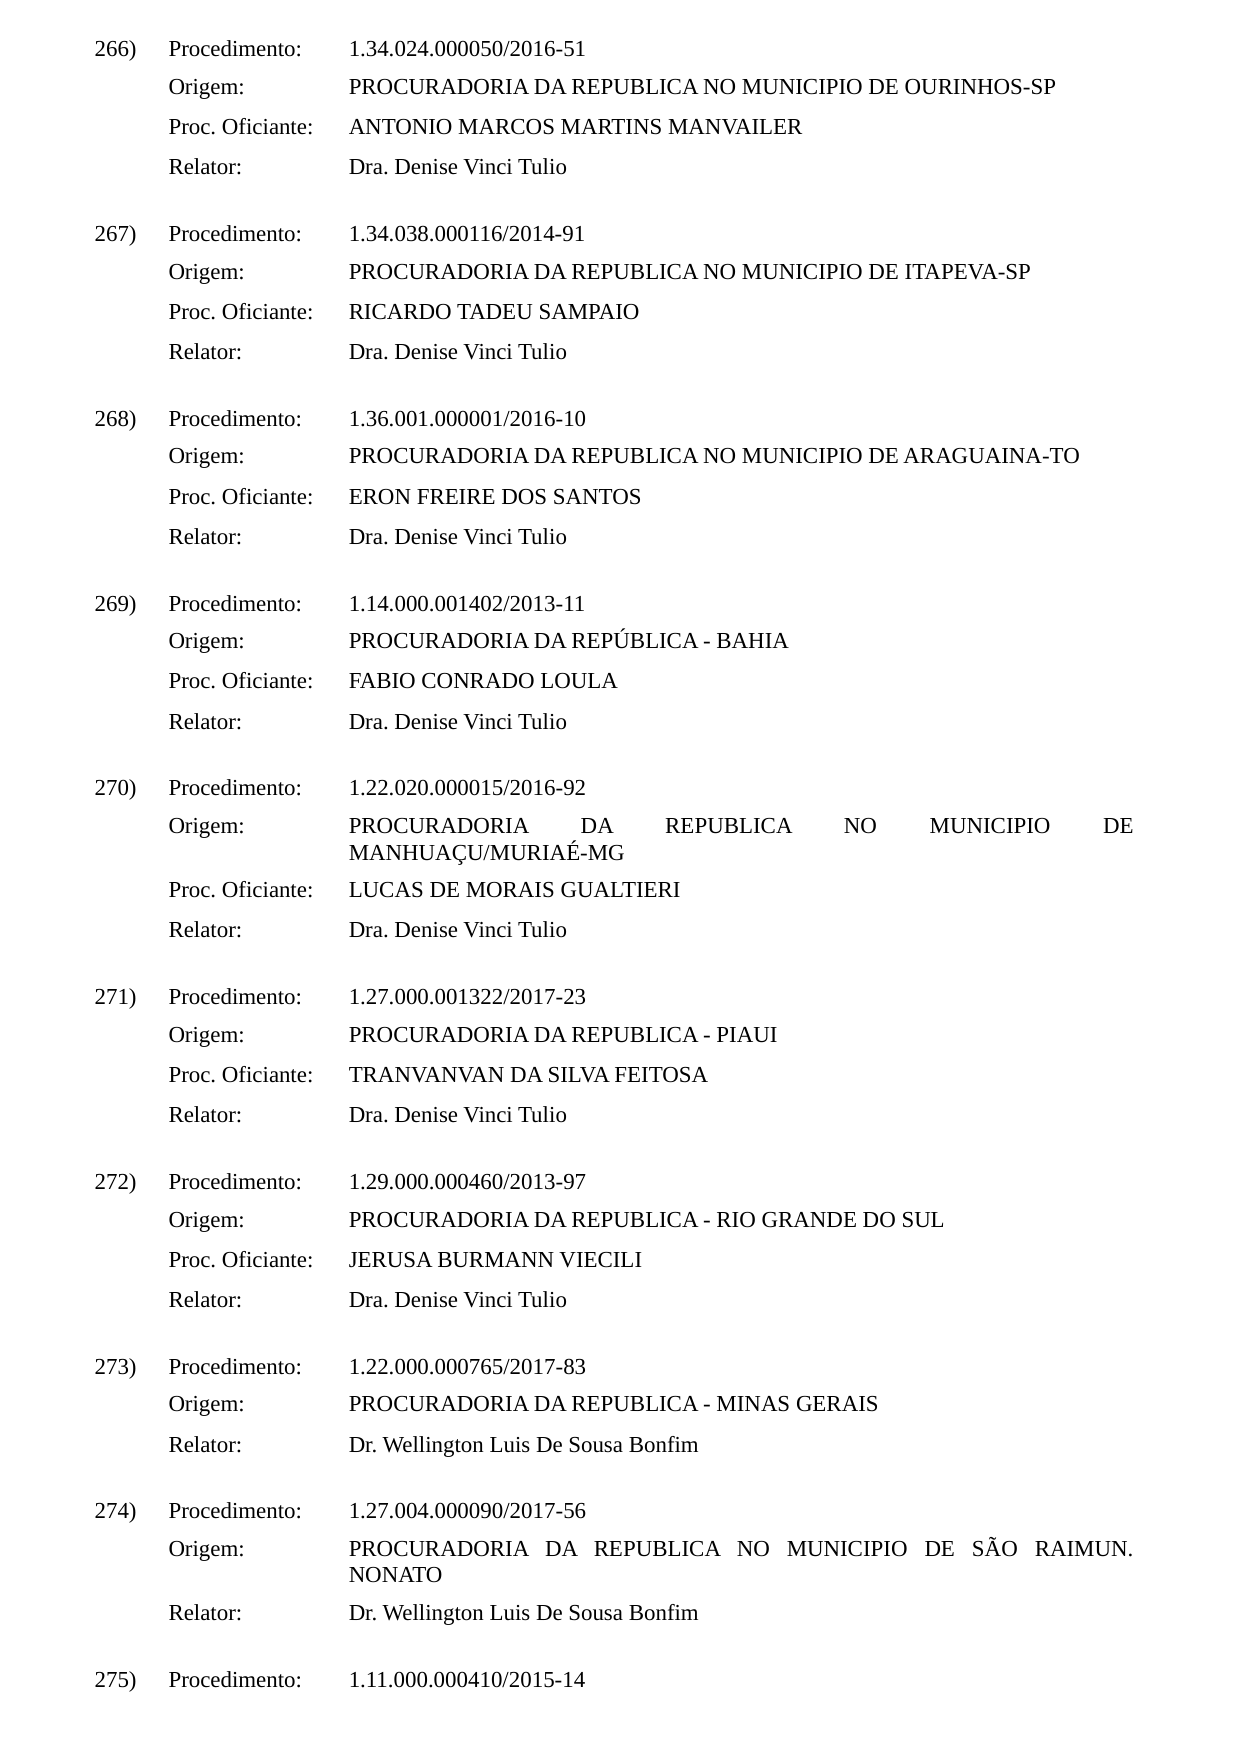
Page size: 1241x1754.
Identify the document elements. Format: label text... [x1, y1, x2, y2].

table_header Procedimento: [163, 1660, 343, 1698]
table_cell [89, 806, 162, 871]
table_cell Proc. Oficiante: [163, 292, 343, 332]
table_header 1.34.038.000116/2014-91 [343, 214, 1139, 252]
table_cell Origem: [163, 252, 343, 292]
table_cell [89, 67, 162, 107]
table_header 266) [89, 30, 162, 67]
table_cell [89, 1096, 162, 1136]
table_cell Origem: [163, 806, 343, 871]
table_cell Origem: [163, 1529, 343, 1593]
table_cell [89, 1529, 162, 1593]
table_cell PROCURADORIA DA REPUBLICA NO MUNICIPIO DE OURINHOS-SP [343, 67, 1139, 107]
table_cell Dr. Wellington Luis De Sousa Bonfim [343, 1425, 1139, 1465]
table_cell Dr. Wellington Luis De Sousa Bonfim [343, 1594, 1139, 1634]
table_cell PROCURADORIA DA REPÚBLICA - BAHIA [343, 622, 1139, 662]
table_cell Origem: [163, 1015, 343, 1055]
table_header 1.34.024.000050/2016-51 [343, 30, 1139, 67]
table_header 1.27.000.001322/2017-23 [343, 978, 1139, 1015]
table_cell PROCURADORIA DA REPUBLICA NO MUNICIPIO DE ITAPEVA-SP [343, 252, 1139, 292]
table_cell [89, 1200, 162, 1240]
table_cell PROCURADORIA DA REPUBLICA NO MUNICIPIO DE ARAGUAINA-TO [343, 437, 1139, 477]
table_cell [89, 911, 162, 951]
table_cell PROCURADORIA DA REPUBLICA NO MUNICIPIO DE SÃO RAIMUN. NONATO [343, 1529, 1139, 1593]
table_cell [89, 1055, 162, 1096]
table_cell PROCURADORIA DA REPUBLICA NO MUNICIPIO DE MANHUAÇU/MURIAÉ-MG [343, 806, 1139, 871]
table_cell Proc. Oficiante: [163, 1240, 343, 1280]
table_cell Proc. Oficiante: [163, 871, 343, 911]
table_cell PROCURADORIA DA REPUBLICA - MINAS GERAIS [343, 1385, 1139, 1425]
table_cell Dra. Denise Vinci Tulio [343, 333, 1139, 373]
table_cell [89, 702, 162, 742]
table_cell PROCURADORIA DA REPUBLICA - RIO GRANDE DO SUL [343, 1200, 1139, 1240]
table_header 1.36.001.000001/2016-10 [343, 399, 1139, 437]
table_cell [89, 1240, 162, 1280]
table_header 271) [89, 978, 162, 1015]
table_header 272) [89, 1162, 162, 1200]
table_header 1.22.000.000765/2017-83 [343, 1347, 1139, 1385]
table_cell Proc. Oficiante: [163, 108, 343, 148]
table_cell [89, 148, 162, 188]
table_cell [89, 333, 162, 373]
table_cell Dra. Denise Vinci Tulio [343, 148, 1139, 188]
table_cell FABIO CONRADO LOULA [343, 662, 1139, 702]
table_header 1.29.000.000460/2013-97 [343, 1162, 1139, 1200]
table_header 270) [89, 769, 162, 806]
table_cell [89, 292, 162, 332]
table_cell [89, 1594, 162, 1634]
table_cell Proc. Oficiante: [163, 662, 343, 702]
table_header Procedimento: [163, 769, 343, 806]
table_header 273) [89, 1347, 162, 1385]
table_cell Dra. Denise Vinci Tulio [343, 702, 1139, 742]
table_header Procedimento: [163, 1162, 343, 1200]
table_cell Relator: [163, 702, 343, 742]
table_header Procedimento: [163, 1347, 343, 1385]
table_cell PROCURADORIA DA REPUBLICA - PIAUI [343, 1015, 1139, 1055]
table_header 1.22.020.000015/2016-92 [343, 769, 1139, 806]
table_cell [89, 517, 162, 557]
table_cell ERON FREIRE DOS SANTOS [343, 477, 1139, 517]
table_cell Relator: [163, 333, 343, 373]
table_cell JERUSA BURMANN VIECILI [343, 1240, 1139, 1280]
table_cell [89, 477, 162, 517]
table_cell Relator: [163, 1594, 343, 1634]
table_cell Relator: [163, 148, 343, 188]
table_header 268) [89, 399, 162, 437]
table_cell Dra. Denise Vinci Tulio [343, 517, 1139, 557]
table_cell LUCAS DE MORAIS GUALTIERI [343, 871, 1139, 911]
table_header 274) [89, 1492, 162, 1529]
table_header 267) [89, 214, 162, 252]
table_header Procedimento: [163, 584, 343, 622]
table_cell Origem: [163, 1385, 343, 1425]
table_cell Relator: [163, 1280, 343, 1321]
table_cell TRANVANVAN DA SILVA FEITOSA [343, 1055, 1139, 1096]
table_cell [89, 1280, 162, 1321]
table_cell Dra. Denise Vinci Tulio [343, 1096, 1139, 1136]
table_cell Proc. Oficiante: [163, 1055, 343, 1096]
table_cell Relator: [163, 1096, 343, 1136]
table_header Procedimento: [163, 30, 343, 67]
table_cell [89, 108, 162, 148]
table_header 1.11.000.000410/2015-14 [343, 1660, 1139, 1698]
table_header 1.27.004.000090/2017-56 [343, 1492, 1139, 1529]
table_cell Origem: [163, 1200, 343, 1240]
table_cell [89, 252, 162, 292]
table_cell Relator: [163, 1425, 343, 1465]
table_cell Dra. Denise Vinci Tulio [343, 911, 1139, 951]
table_cell RICARDO TADEU SAMPAIO [343, 292, 1139, 332]
table_cell [89, 1385, 162, 1425]
table_cell [89, 1015, 162, 1055]
table_header Procedimento: [163, 399, 343, 437]
table_header 1.14.000.001402/2013-11 [343, 584, 1139, 622]
table_header Procedimento: [163, 978, 343, 1015]
table_cell ANTONIO MARCOS MARTINS MANVAILER [343, 108, 1139, 148]
table_cell [89, 662, 162, 702]
table_header 275) [89, 1660, 162, 1698]
table_cell Origem: [163, 622, 343, 662]
table_cell [89, 622, 162, 662]
table_cell Dra. Denise Vinci Tulio [343, 1280, 1139, 1321]
table_cell Origem: [163, 437, 343, 477]
table_cell [89, 1425, 162, 1465]
table_cell [89, 437, 162, 477]
table_header Procedimento: [163, 1492, 343, 1529]
table_header Procedimento: [163, 214, 343, 252]
table_cell Origem: [163, 67, 343, 107]
table_cell Proc. Oficiante: [163, 477, 343, 517]
table_cell Relator: [163, 911, 343, 951]
table_header 269) [89, 584, 162, 622]
table_cell Relator: [163, 517, 343, 557]
table_cell [89, 871, 162, 911]
